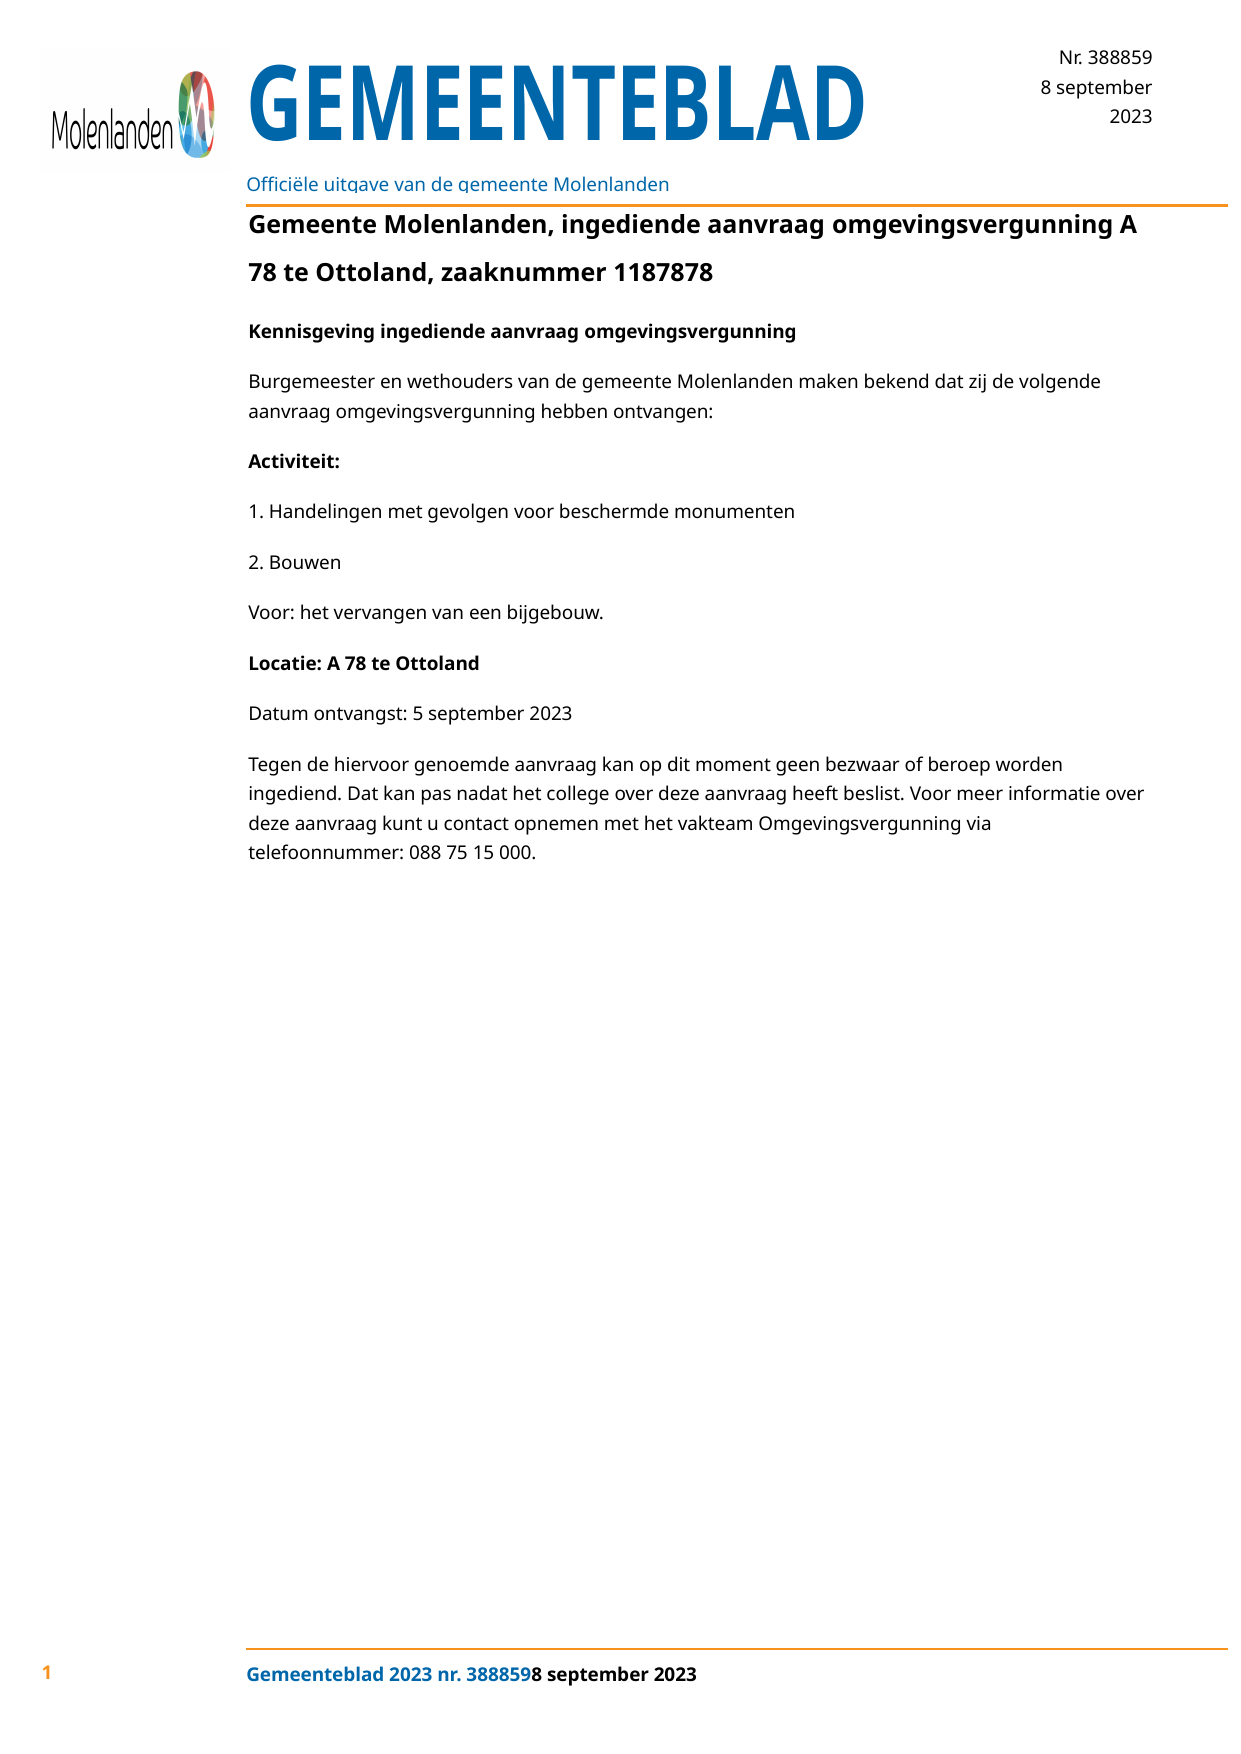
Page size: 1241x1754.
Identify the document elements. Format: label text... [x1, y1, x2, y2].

text Kennisgeving ingediende aanvraag omgevingsvergunning [248, 318, 1152, 344]
text 1. Handelingen met gevolgen voor beschermde monumenten [248, 499, 1152, 524]
text Burgemeester en wethouders van de gemeente Molenlanden maken bekend dat zij de volgende aanvraag omgevingsvergunning hebben ontvangen: [248, 368, 1152, 424]
text Locatie: A 78 te Ottoland [248, 650, 1152, 676]
text Datum ontvangst: 5 september 2023 [248, 700, 1152, 726]
text Activiteit: [248, 448, 1152, 474]
text 2. Bouwen [248, 549, 1152, 575]
text Gemeente Molenlanden, ingediende aanvraag omgevingsvergunning A 78 te Ottoland, zaaknummer 1187878 [248, 207, 1152, 288]
picture [41, 47, 231, 172]
text Tegen de hiervoor genoemde aanvraag kan op dit moment geen bezwaar of beroep worden ingediend. Dat kan pas nadat het college over deze aanvraag heeft beslist. Voor meer informatie over deze aanvraag kunt u contact opnemen met het vakteam Omgevingsvergunning via telefoonnummer: 088 75 15 000. [248, 751, 1152, 865]
text Voor: het vervangen van een bijgebouw. [248, 599, 1152, 625]
